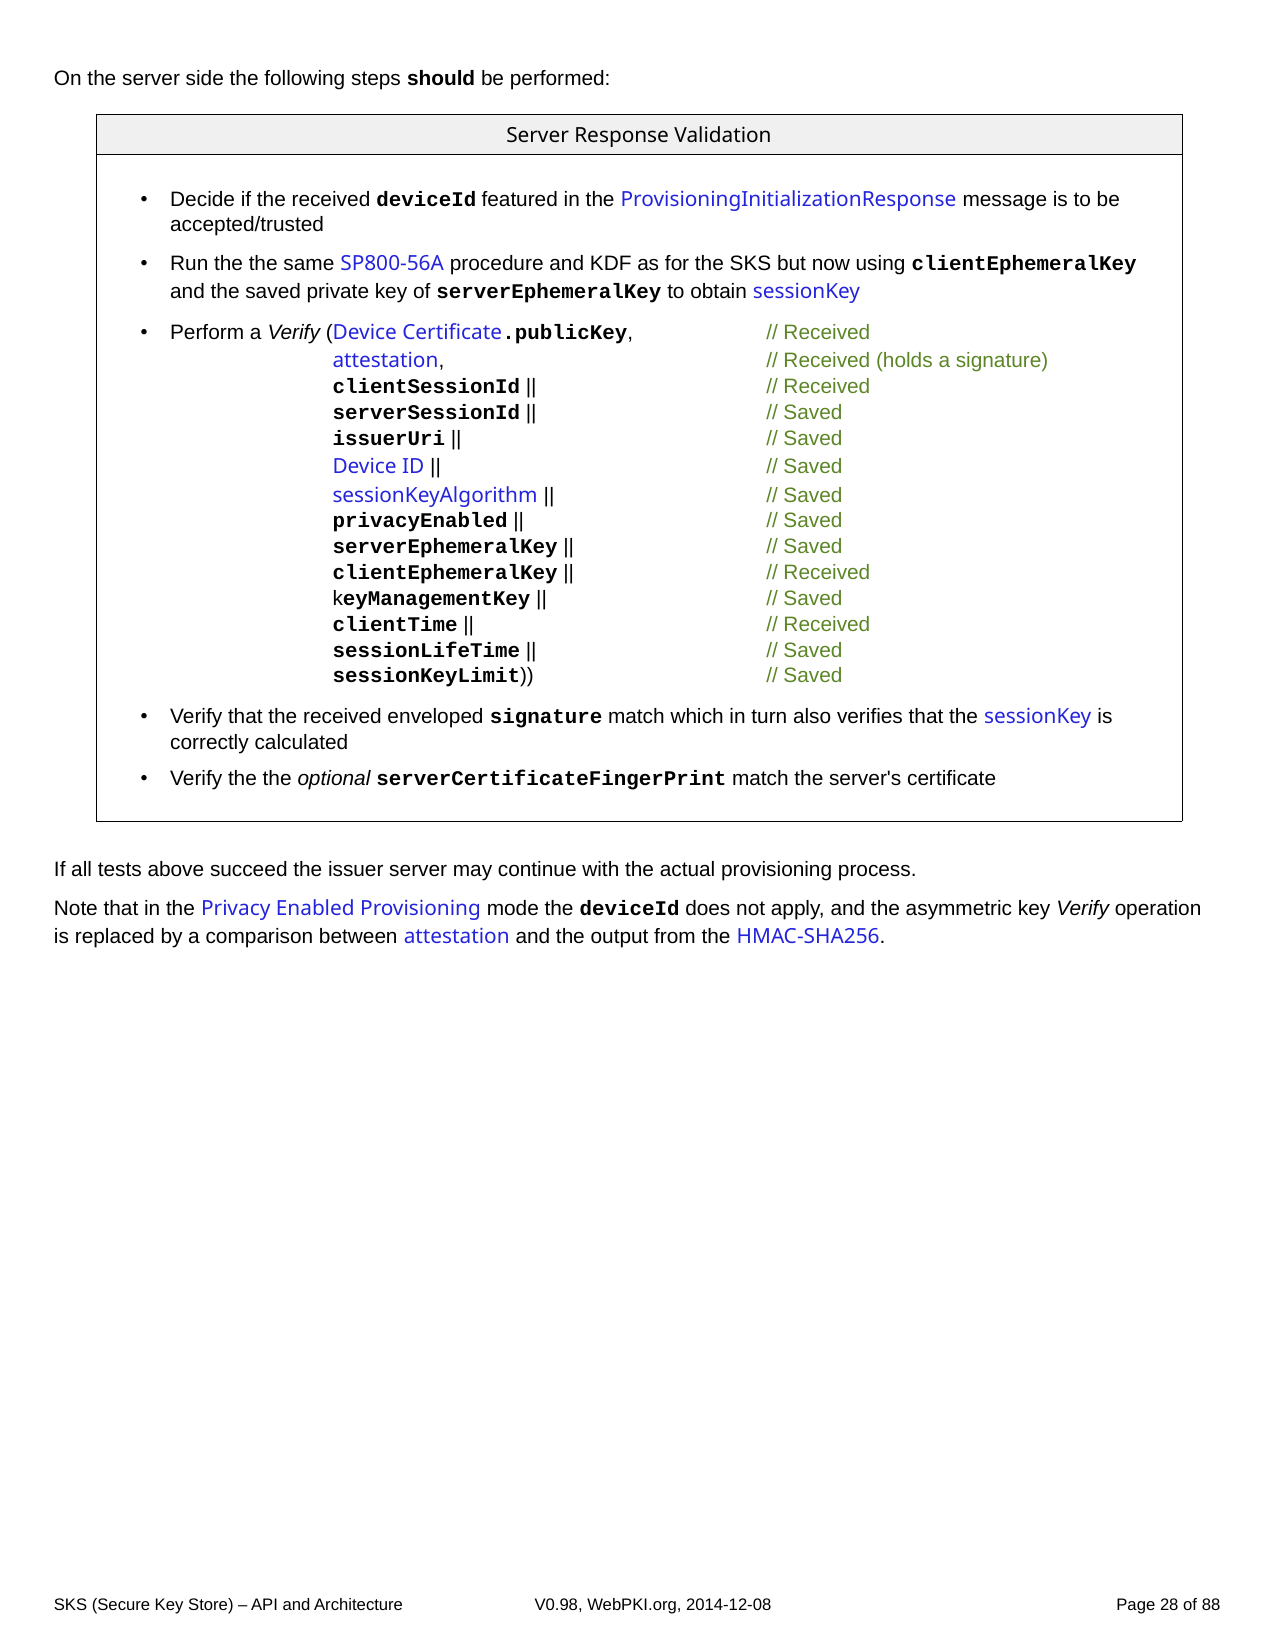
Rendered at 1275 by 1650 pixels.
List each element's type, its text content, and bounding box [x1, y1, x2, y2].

table_header Server Response Validation [97, 115, 1182, 154]
text On the server side the following steps should be performed: [54, 66, 1221, 90]
text If all tests above succeed the issuer server may continue with the actual provisioning process. [54, 857, 1221, 881]
table_cell Decide if the received deviceId featured in the ProvisioningInitializationResponse message is to be accepted/trusted Run the the same SP800-56A procedure and KDF as for the SKS but now using clientEphemeralKey and the saved private key of serverEphemeralKey to obtain sessionKey Perform a Verify (Device Certificate.publicKey, // Received attestation, // Received (holds a signature) clientSessionId || // Received serverSessionId || // Saved issuerUri || // Saved Device ID || // Saved sessionKeyAlgorithm || // Saved privacyEnabled || // Saved serverEphemeralKey || // Saved clientEphemeralKey || // Received keyManagementKey || // Saved clientTime || // Received sessionLifeTime || // Saved sessionKeyLimit)) // Saved Verify that the received enveloped signature match which in turn also verifies that the sessionKey is correctly calculated Verify the the optional serverCertificateFingerPrint match the server's certificate [97, 155, 1182, 821]
text Note that in the Privacy Enabled Provisioning mode the deviceId does not apply, and the asymmetric key Verify operation is replaced by a comparison between attestation and the output from the HMAC-SHA256. [54, 893, 1221, 950]
